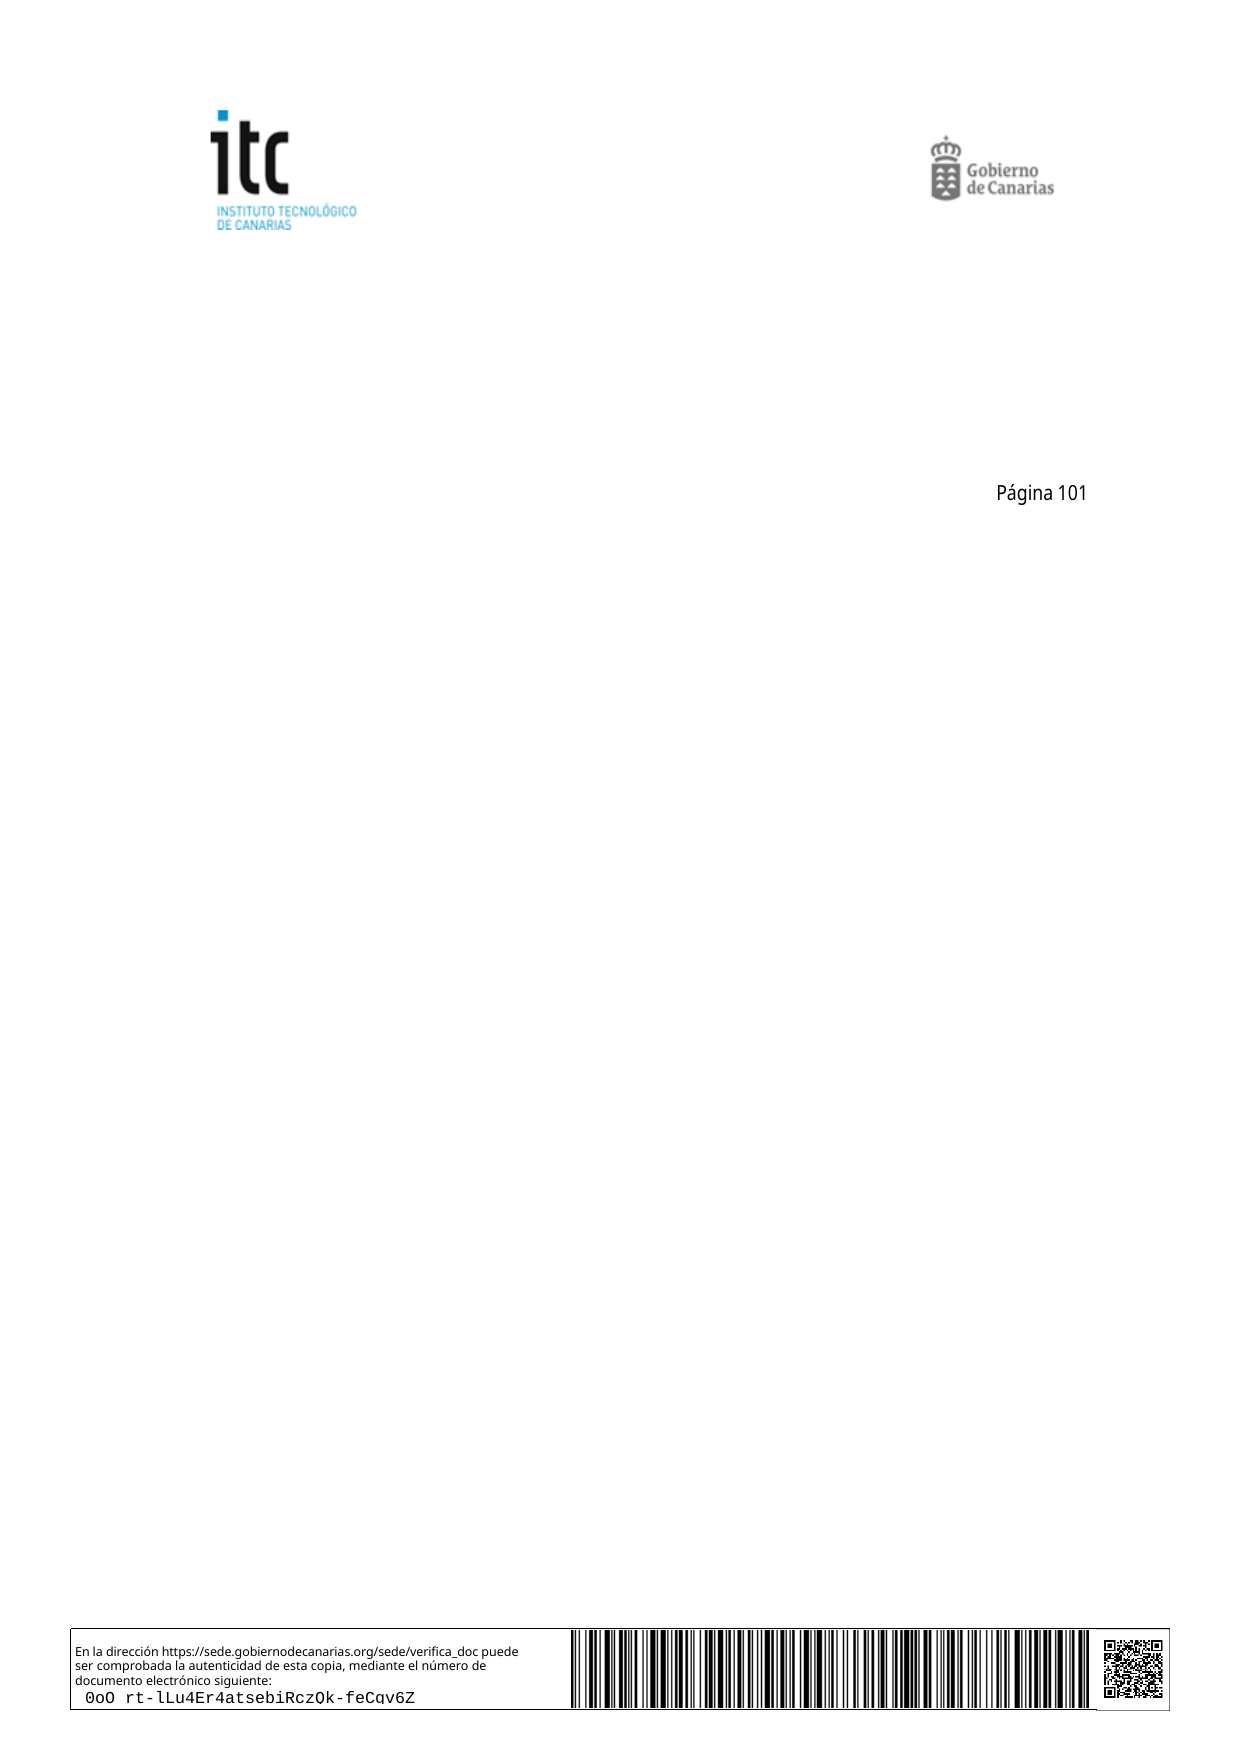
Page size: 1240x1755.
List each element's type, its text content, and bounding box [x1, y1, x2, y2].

text Página 101 [58, 478, 1088, 506]
